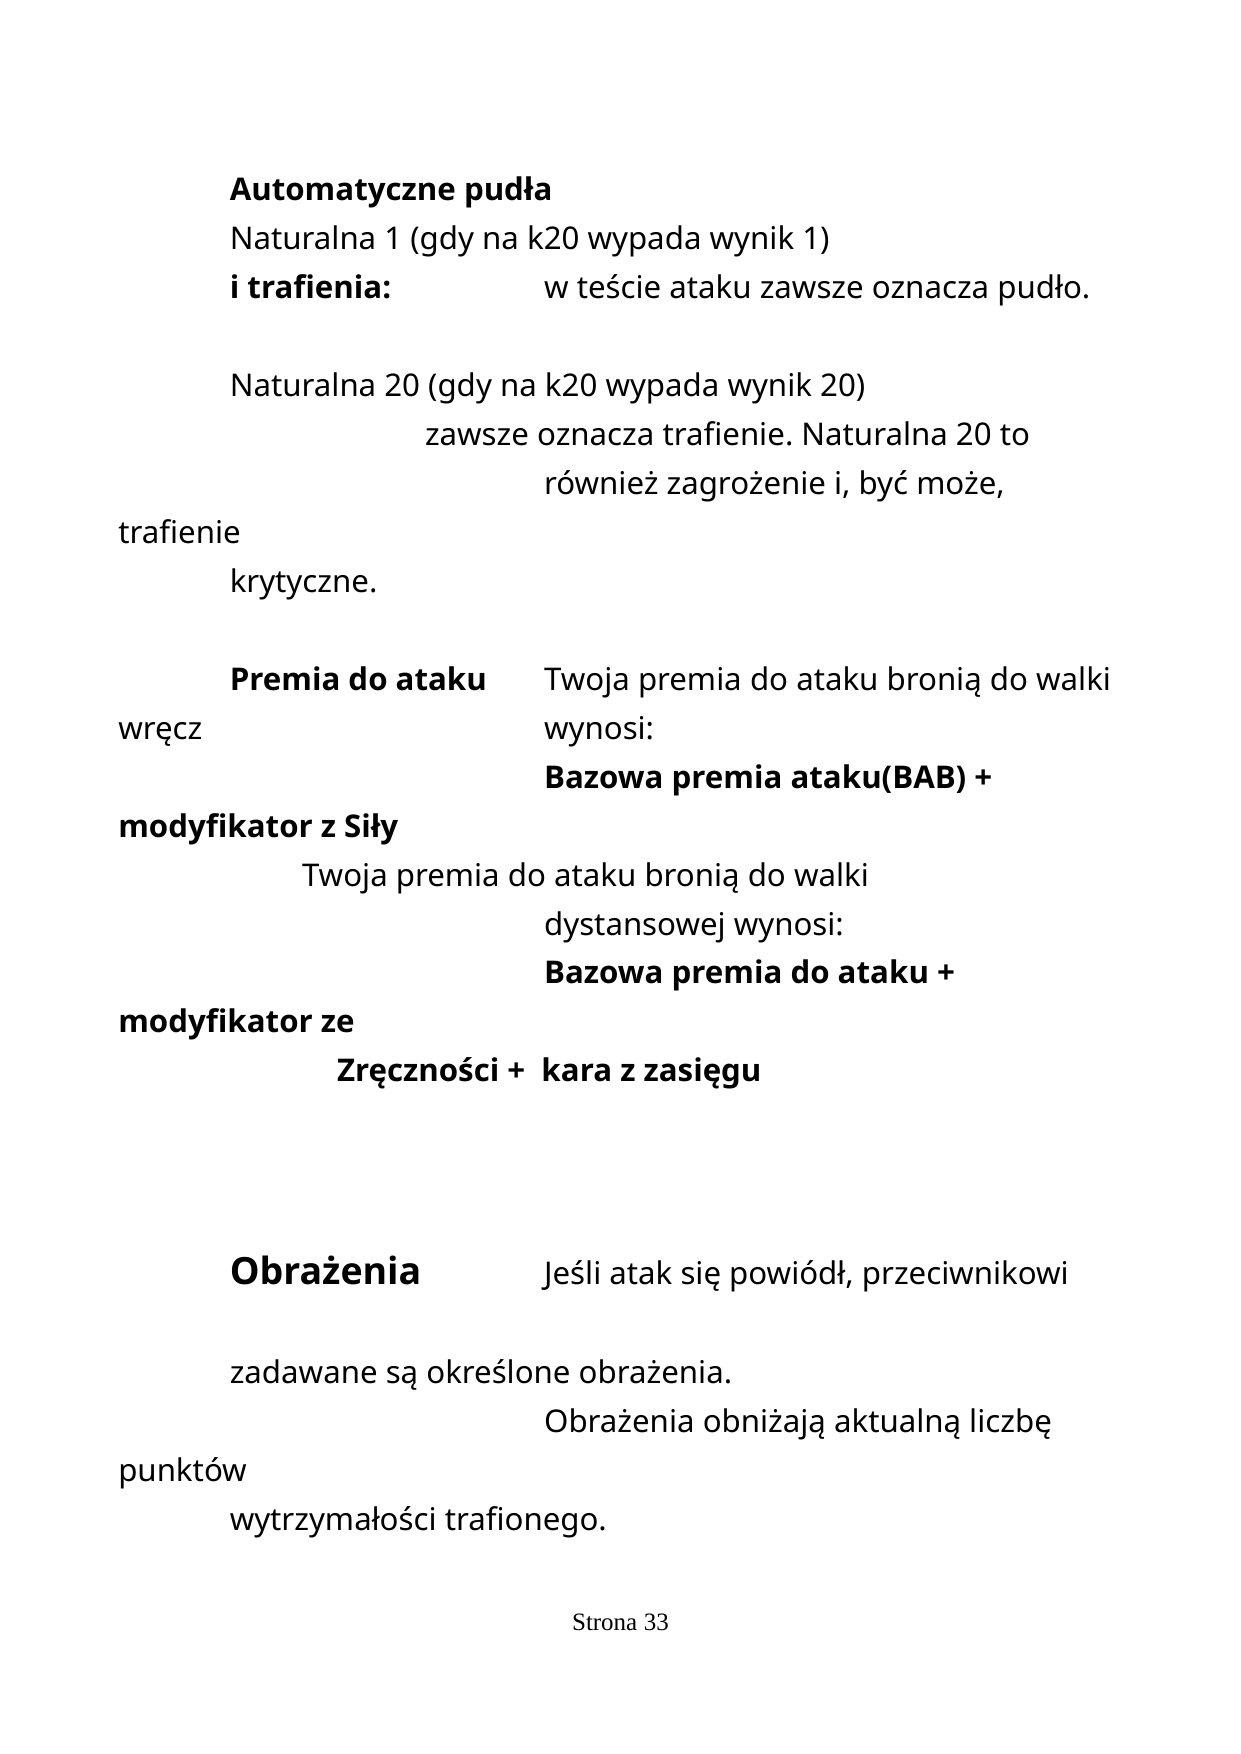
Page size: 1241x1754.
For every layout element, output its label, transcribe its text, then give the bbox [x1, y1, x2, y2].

text Bazowa premia do ataku + modyfikator ze Zręczności + kara z zasięgu [118, 950, 1122, 1091]
text Automatyczne pudła Naturalna 1 (gdy na k20 wypada wynik 1) i trafienia: w teście ataku zawsze oznacza pudło. Naturalna 20 (gdy na k20 wypada wynik 20) zawsze oznacza trafienie. Naturalna 20 to również zagrożenie i, być może, trafienie krytyczne. [118, 167, 1122, 601]
text Obrażenia Jeśli atak się powiódł, przeciwnikowi zadawane są określone obrażenia. [118, 1244, 1122, 1393]
text Obrażenia obniżają aktualną liczbę punktów wytrzymałości trafionego. [118, 1399, 1122, 1540]
text Premia do ataku Twoja premia do ataku bronią do walki wręcz wynosi: Bazowa premia ataku(BAB) + modyfikator z Siły Twoja premia do ataku bronią do walki dystansowej wynosi: [118, 657, 1122, 944]
